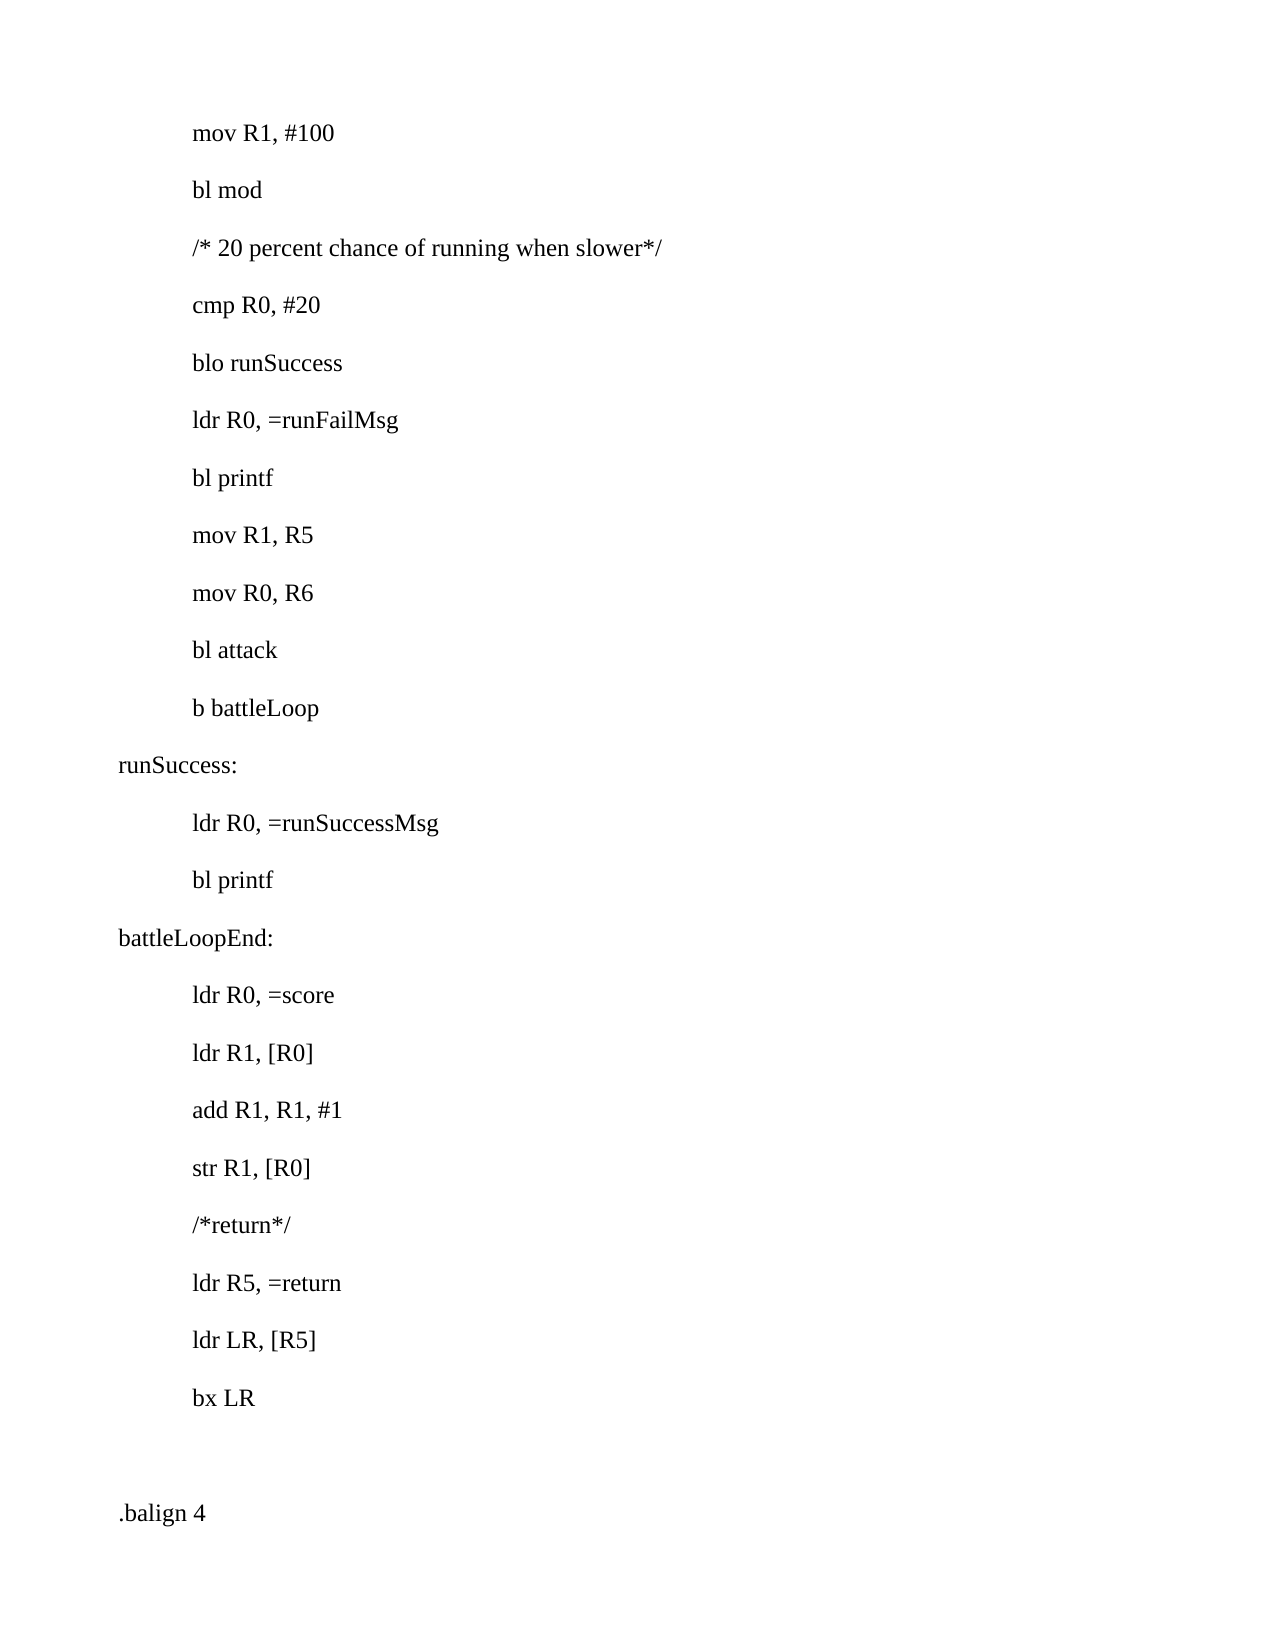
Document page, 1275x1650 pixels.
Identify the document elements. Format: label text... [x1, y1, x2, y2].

text runSuccess: [118, 751, 1157, 779]
text bl printf [118, 463, 1157, 492]
text bl printf [118, 866, 1157, 894]
text /*return*/ [118, 1211, 1157, 1239]
text ldr R0, =runFailMsg [118, 406, 1157, 434]
text mov R1, R5 [118, 521, 1157, 549]
text bl attack [118, 636, 1157, 664]
text mov R1, #100 [118, 118, 1157, 147]
text ldr R5, =return [118, 1268, 1157, 1297]
text ldr R1, [R0] [118, 1038, 1157, 1067]
text bx LR [118, 1383, 1157, 1412]
text blo runSuccess [118, 348, 1157, 377]
text /* 20 percent chance of running when slower*/ [118, 233, 1157, 262]
text .balign 4 [118, 1498, 1157, 1527]
text b battleLoop [118, 693, 1157, 722]
text add R1, R1, #1 [118, 1096, 1157, 1124]
text mov R0, R6 [118, 578, 1157, 607]
text cmp R0, #20 [118, 291, 1157, 319]
text bl mod [118, 176, 1157, 204]
text str R1, [R0] [118, 1153, 1157, 1182]
text ldr LR, [R5] [118, 1326, 1157, 1354]
text battleLoopEnd: [118, 923, 1157, 952]
text ldr R0, =score [118, 981, 1157, 1009]
text ldr R0, =runSuccessMsg [118, 808, 1157, 837]
